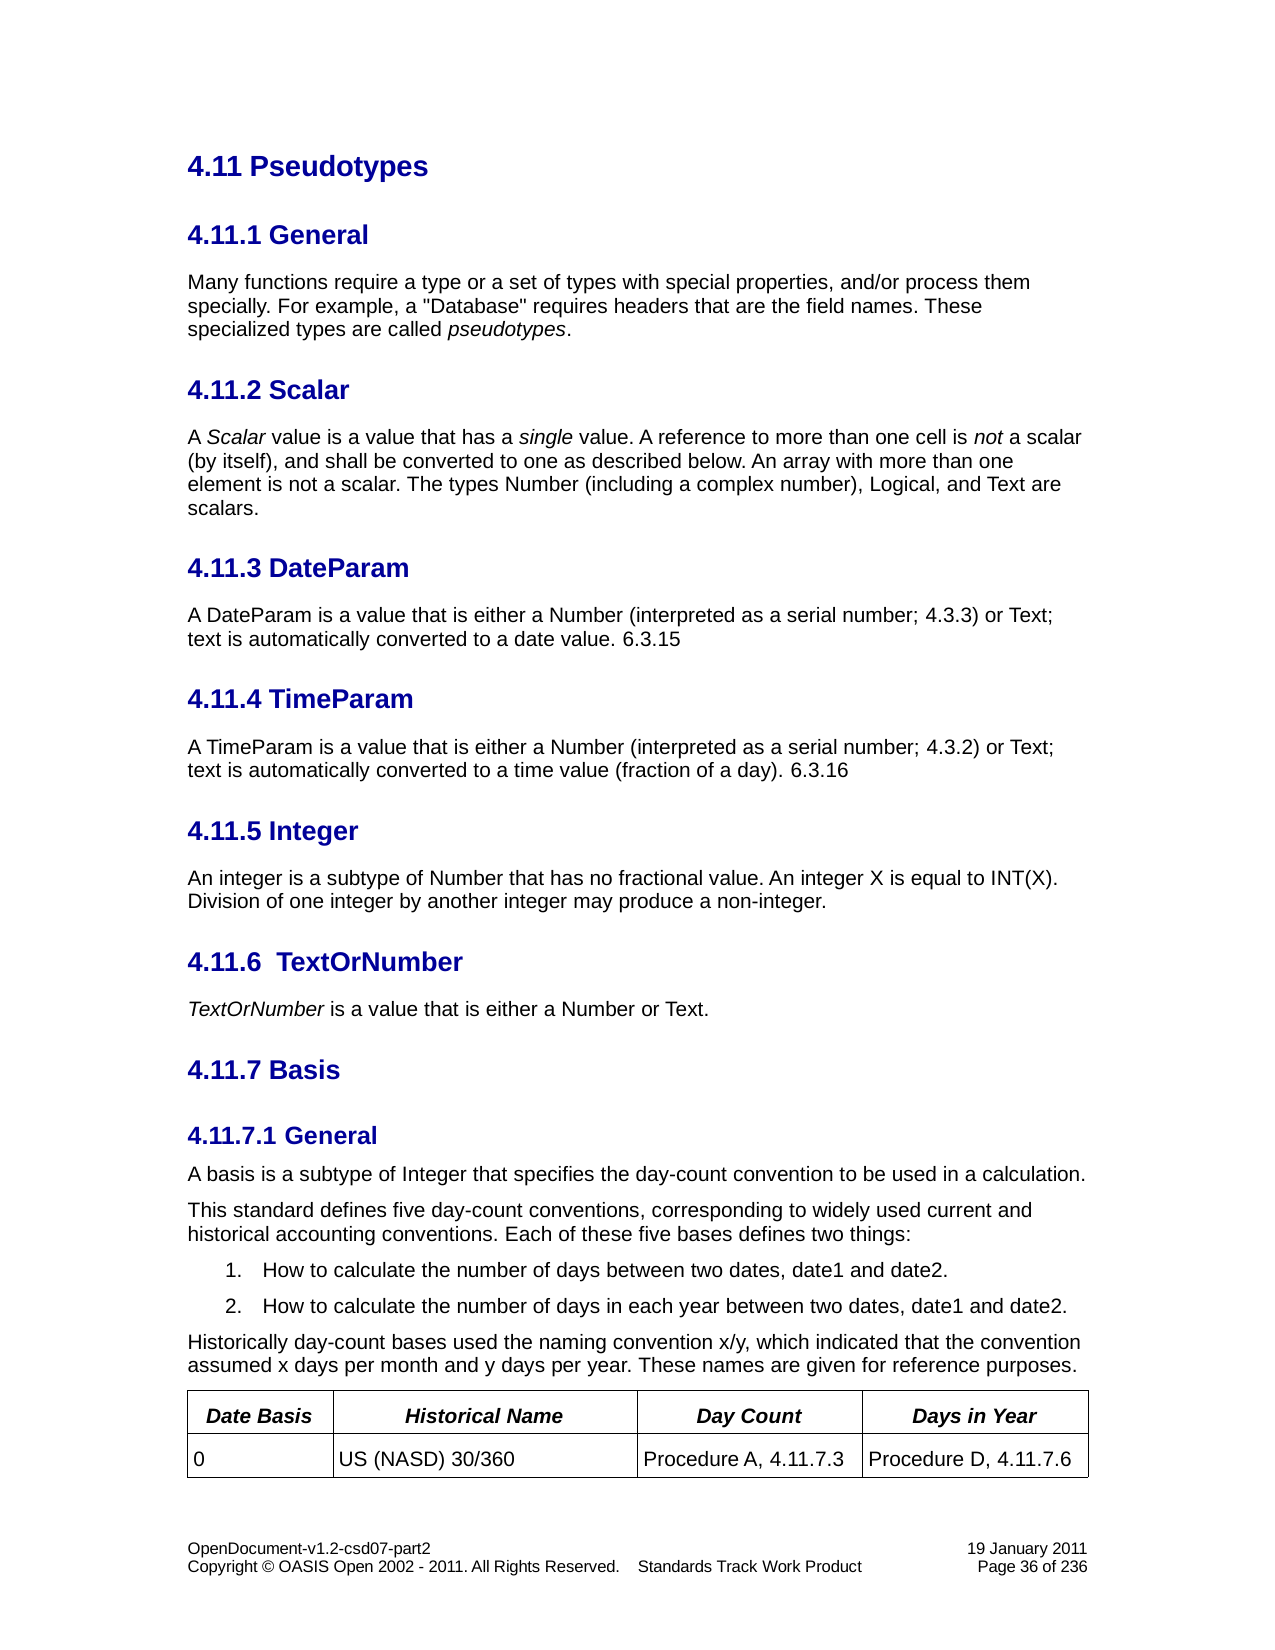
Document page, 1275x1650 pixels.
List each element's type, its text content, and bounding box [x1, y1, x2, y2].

subtitle Integer [187, 816, 1088, 846]
table_cell US (NASD) 30/360 [334, 1434, 637, 1477]
text A TimeParam is a value that is either a Number (interpreted as a serial number; 4.3.2) or Text; text is automatically converted to a time value (fraction of a day). 6.3.16 [187, 735, 1088, 782]
list How to calculate the number of days between two dates, date1 and date2. [225, 1258, 1088, 1282]
table_header Date Basis [188, 1391, 333, 1433]
table_cell Procedure D, 4.11.7.6 [863, 1434, 1088, 1477]
text An integer is a subtype of Number that has no fractional value. An integer X is equal to INT(X). Division of one integer by another integer may produce a non-integer. [187, 866, 1088, 913]
subtitle Pseudotypes [187, 150, 1088, 182]
table_header Historical Name [334, 1391, 637, 1433]
table_cell 0 [188, 1434, 333, 1477]
text A DateParam is a value that is either a Number (interpreted as a serial number; 4.3.3) or Text; text is automatically converted to a date value. 6.3.15 [187, 604, 1088, 651]
text A Scalar value is a value that has a single value. A reference to more than one cell is not a scalar (by itself), and shall be converted to one as described below. An array with more than one element is not a scalar. The types Number (including a complex number), Logical, and Text are scalars. [187, 426, 1088, 520]
text A basis is a subtype of Integer that specifies the day-count convention to be used in a calculation. [187, 1163, 1088, 1186]
subtitle DateParam [187, 553, 1088, 583]
table_header Day Count [638, 1391, 862, 1433]
subtitle TimeParam [187, 684, 1088, 714]
subtitle General [187, 220, 1088, 250]
list How to calculate the number of days in each year between two dates, date1 and date2. [225, 1294, 1088, 1318]
text Historically day-count bases used the naming convention x/y, which indicated that the convention assumed x days per month and y days per year. These names are given for reference purposes. [187, 1330, 1088, 1377]
table_cell Procedure A, 4.11.7.3 [638, 1434, 862, 1477]
subtitle Scalar [187, 375, 1088, 405]
text TextOrNumber is a value that is either a Number or Text. [187, 998, 1088, 1021]
text Many functions require a type or a set of types with special properties, and/or process them specially. For example, a "Database" requires headers that are the field names. These specialized types are called pseudotypes. [187, 271, 1088, 341]
text This standard defines five day-count conventions, corresponding to widely used current and historical accounting conventions. Each of these five bases defines two things: [187, 1199, 1088, 1246]
subtitle TextOrNumber [187, 947, 1088, 977]
subtitle General [187, 1122, 1088, 1150]
subtitle Basis [187, 1054, 1088, 1084]
table_header Days in Year [863, 1391, 1088, 1433]
